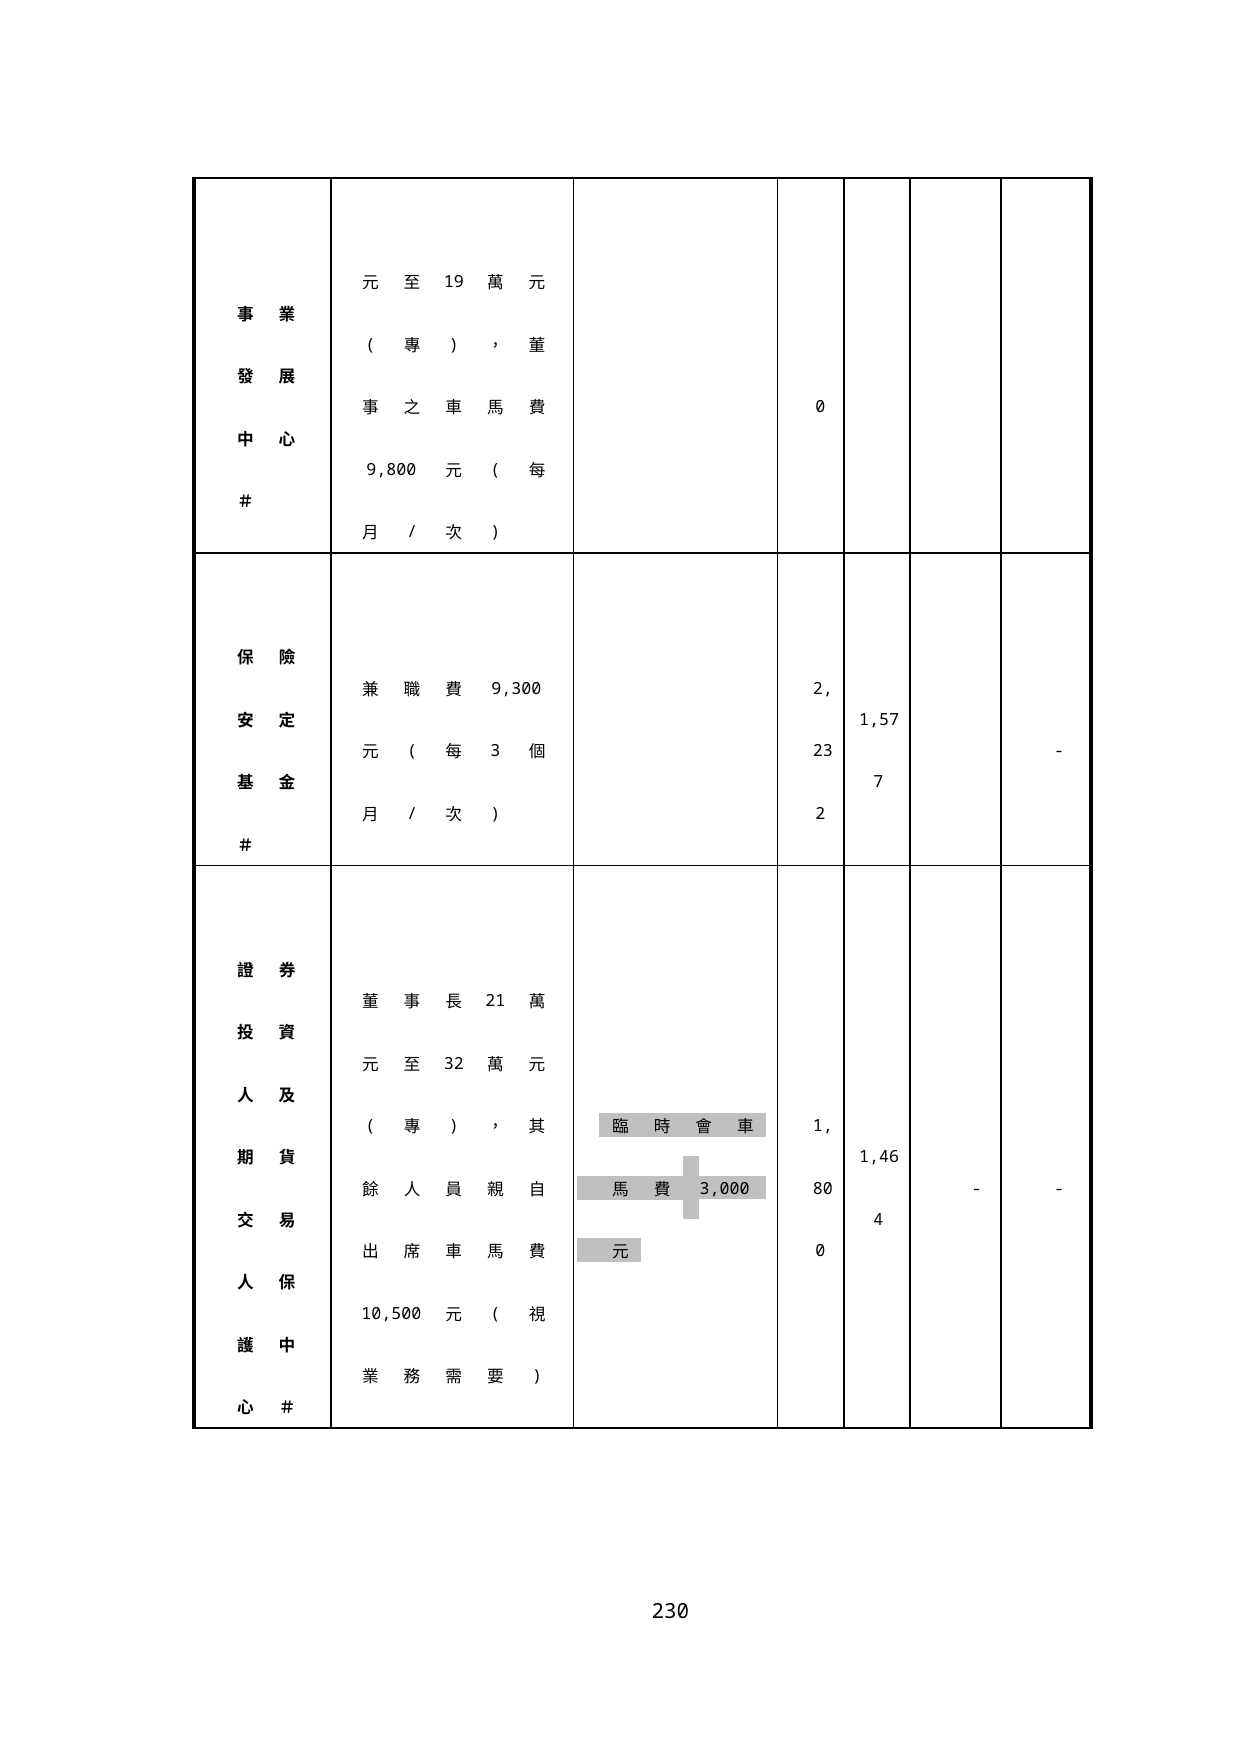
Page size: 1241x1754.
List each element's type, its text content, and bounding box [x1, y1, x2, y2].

table_cell - [1002, 866, 1089, 1427]
table_cell 2,232 [778, 554, 843, 865]
table_cell 保險安定基金＃ [196, 554, 330, 865]
table_cell - [911, 866, 1000, 1427]
table_cell 證券投資人及期貨交易人保護中心＃ [196, 866, 330, 1427]
table_cell 元至19萬元(專)，董事之車馬費9,800元(每月/次) [332, 179, 573, 552]
table_cell 董事長21萬元至32萬元(專)，其餘人員親自出席車馬費10,500元(視業務需要) [332, 866, 573, 1427]
table_cell 1,800 [778, 866, 843, 1427]
table_cell 1,464 [845, 866, 909, 1427]
table_cell 1,577 [845, 554, 909, 865]
table_cell [845, 179, 909, 552]
table_cell 0 [778, 179, 843, 552]
table_cell [911, 179, 1000, 552]
table_cell [911, 554, 1000, 865]
table_cell 兼職費9,300元(每3個月/次) [332, 554, 573, 865]
table_cell 臨時會車馬費3,000元 [574, 866, 777, 1427]
table_cell [574, 179, 777, 552]
table_cell - [1002, 554, 1089, 865]
table_cell [574, 554, 777, 865]
table_cell 事業發展中心＃ [196, 179, 330, 552]
table_cell - [1002, 179, 1089, 552]
